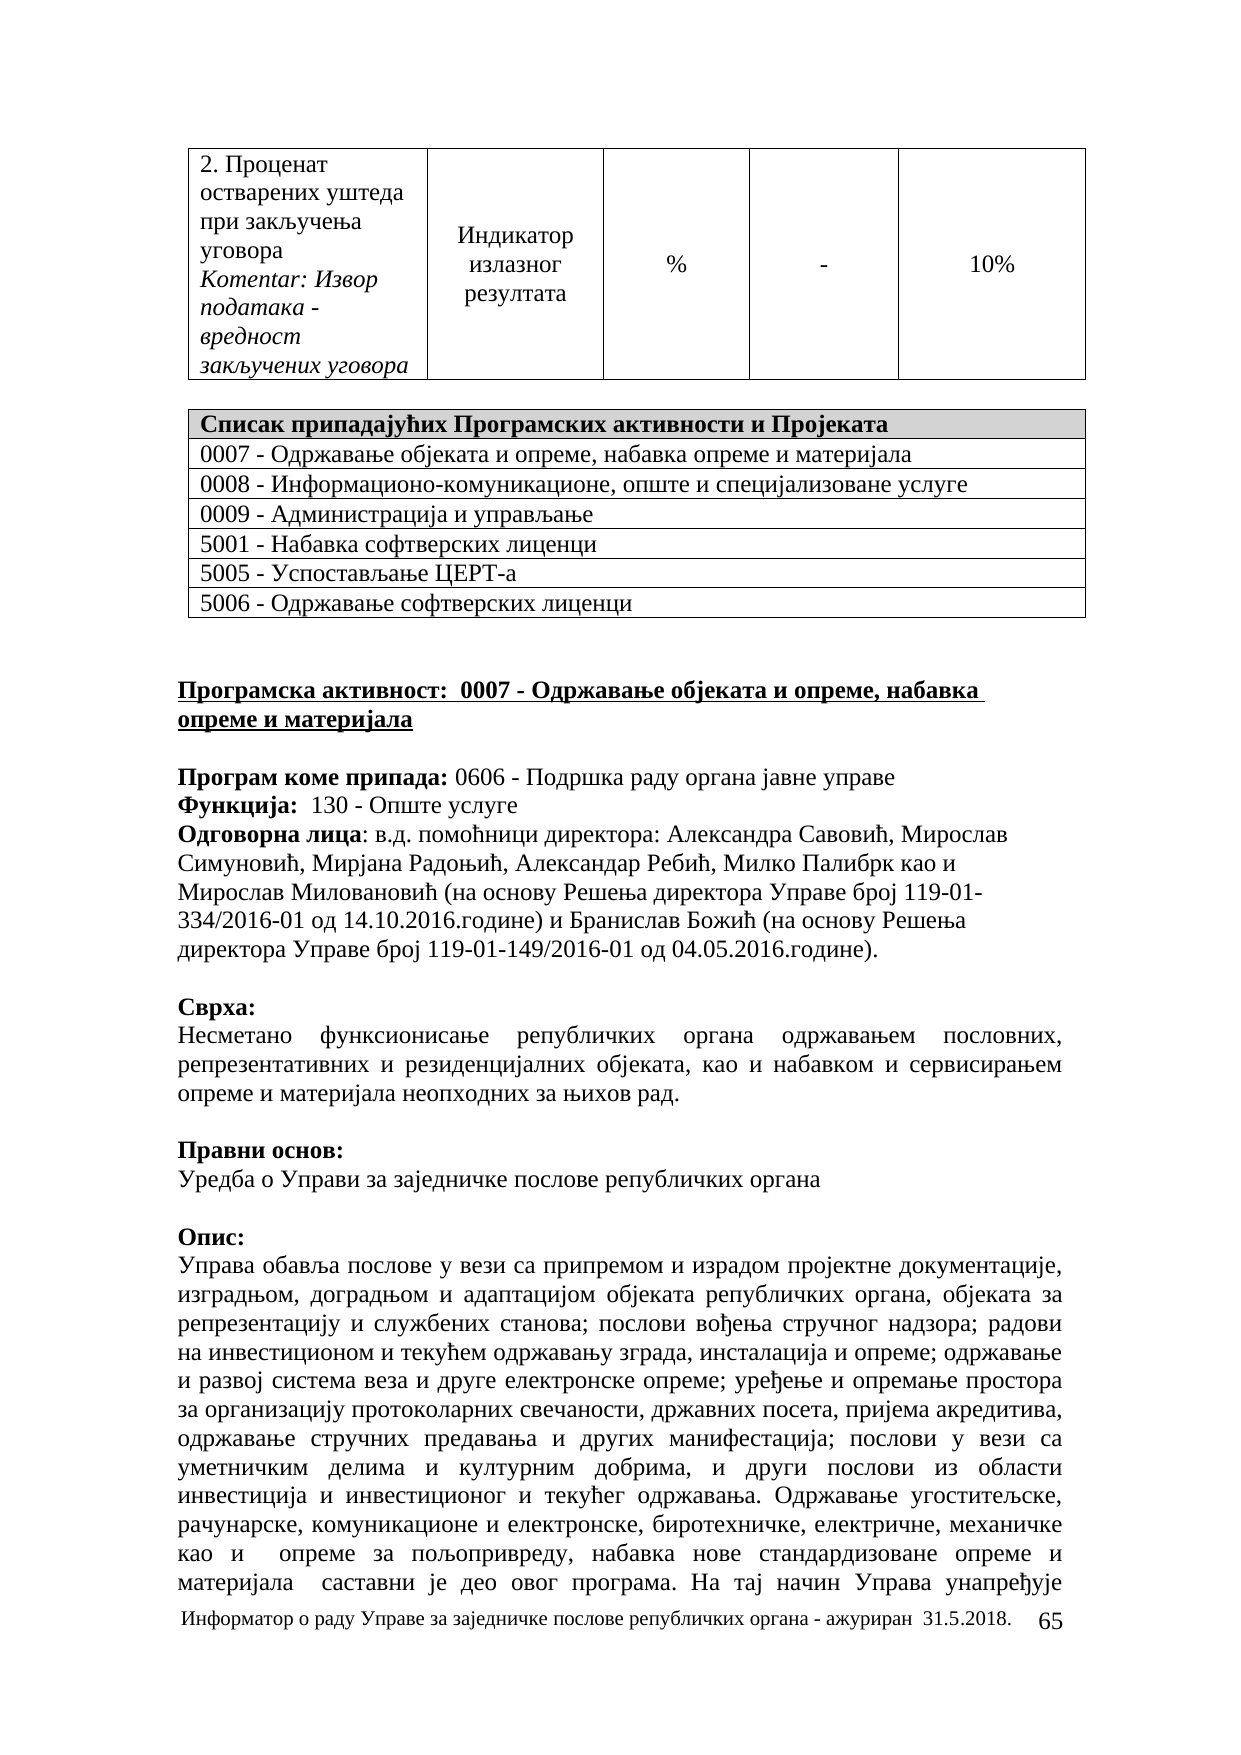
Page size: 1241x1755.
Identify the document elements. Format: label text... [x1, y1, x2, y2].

text Опис: [177, 1222, 1063, 1251]
table_cell % [604, 149, 749, 379]
table_cell 0009 - Администрација и управљање [189, 499, 1085, 528]
table_cell Индикатор излазног резултата [428, 149, 603, 379]
text Управа обавља послове у вези са припремом и израдом пројектне документације, изградњом, доградњом и адаптацијом објеката републичких органа, објеката за репрезентацију и службених станова; послови вођења стручног надзора; радови на инвестиционом и текућем одржавању зграда, инсталација и опреме; одржавање и развој система веза и друге електронске опреме; уређење и опремање простора за организацију протоколарних свечаности, државних посета, пријема акредитива, одржавање стручних предавања и других манифестација; послови у вези са уметничким делима и културним добрима, и други послови из области инвестиција и инвестиционог и текућег одржавања. Одржавање угоститељске, рачунарске, комуникационе и електронске, биротехничке, електричне, механичке као и опреме за пољопривреду, набавка нове стандардизоване опреме и материјала саставни је део овог програма. На тај начин Управа унапређује [177, 1251, 1063, 1596]
text Програм коме припада: 0606 - Подршка раду органа јавне управе Функција: 130 - Опште услуге Одговорна лица: в.д. помоћници директора: Александра Савовић, Мирослав Симуновић, Мирјана Радоњић, Александар Ребић, Милко Палибрк као и Мирослав Миловановић (на основу Решења директора Управе број 119-01-334/2016-01 од 14.10.2016.године) и Бранислав Божић (на основу Решења директора Управе број 119-01-149/2016-01 од 04.05.2016.године). [177, 733, 1063, 963]
text Правни основ: Уредба о Управи за заједничке послове републичких органа [177, 1107, 1063, 1222]
table_cell 0007 - Одржавање објеката и oпреме, набавка опреме и материјала [189, 439, 1085, 468]
table_cell 0008 - Информационо-комуникационе, опште и специјализоване услуге [189, 469, 1085, 498]
table_cell 5001 - Набавка софтверских лиценци [189, 529, 1085, 557]
table_cell 2. Проценат остварених уштеда при закључења уговора Komentar: Извор података - вредност закључених уговора [189, 149, 427, 379]
table_header Списак припадајућих Програмских активности и Пројеката [189, 410, 1085, 438]
table_cell 10% [899, 149, 1085, 379]
table_cell 5005 - Успостављање ЦЕРТ-а [189, 559, 1085, 587]
table_cell - [750, 149, 898, 379]
text Сврха: [177, 992, 1063, 1021]
text Несметано функсионисање републичких органа одржавањем пословних, репрезентативних и резиденцијалних објеката, као и набавком и сервисирањем опреме и материјала неопходних за њихов рад. [177, 1021, 1063, 1107]
text Програмска активност: 0007 - Одржавање објеката и oпреме, набавка опреме и материјала [177, 647, 1063, 733]
table_cell 5006 - Одржавање софтверских лиценци [189, 588, 1085, 617]
